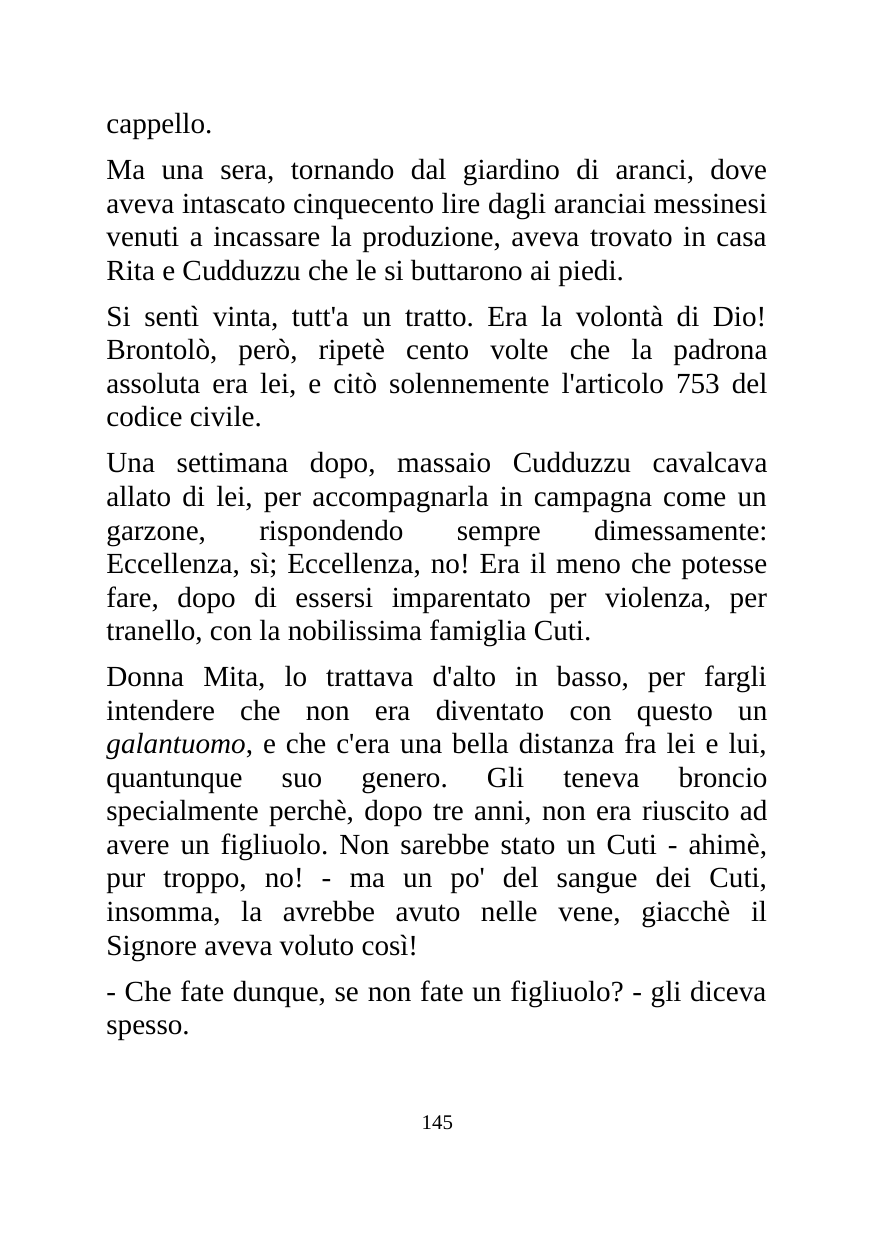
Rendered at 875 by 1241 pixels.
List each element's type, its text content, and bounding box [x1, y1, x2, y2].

text Ma una sera, tornando dal giardino di aranci, dove aveva intascato cinquecento lire dagli aranciai messinesi venuti a incassare la produzione, aveva trovato in casa Rita e Cudduzzu che le si buttarono ai piedi. [106, 152, 768, 286]
text Una settimana dopo, massaio Cudduzzu cavalcava allato di lei, per accompagnarla in campagna come un garzone, rispondendo sempre dimessamente: Eccellenza, sì; Eccellenza, no! Era il meno che potesse fare, dopo di essersi imparentato per violenza, per tranello, con la nobilissima famiglia Cuti. [106, 446, 768, 647]
text Donna Mita, lo trattava d'alto in basso, per fargli intendere che non era diventato con questo un galantuomo, e che c'era una bella distanza fra lei e lui, quantunque suo genero. Gli teneva broncio specialmente perchè, dopo tre anni, non era riuscito ad avere un figliuolo. Non sarebbe stato un Cuti - ahimè, pur troppo, no! - ma un po' del sangue dei Cuti, insomma, la avrebbe avuto nelle vene, giacchè il Signore aveva voluto così! [106, 659, 768, 961]
text Si sentì vinta, tutt'a un tratto. Era la volontà di Dio! Brontolò, però, ripetè cento volte che la padrona assoluta era lei, e citò solennemente l'articolo 753 del codice civile. [106, 299, 768, 433]
text - Che fate dunque, se non fate un figliuolo? - gli diceva spesso. [106, 974, 768, 1041]
text cappello. [106, 106, 768, 140]
